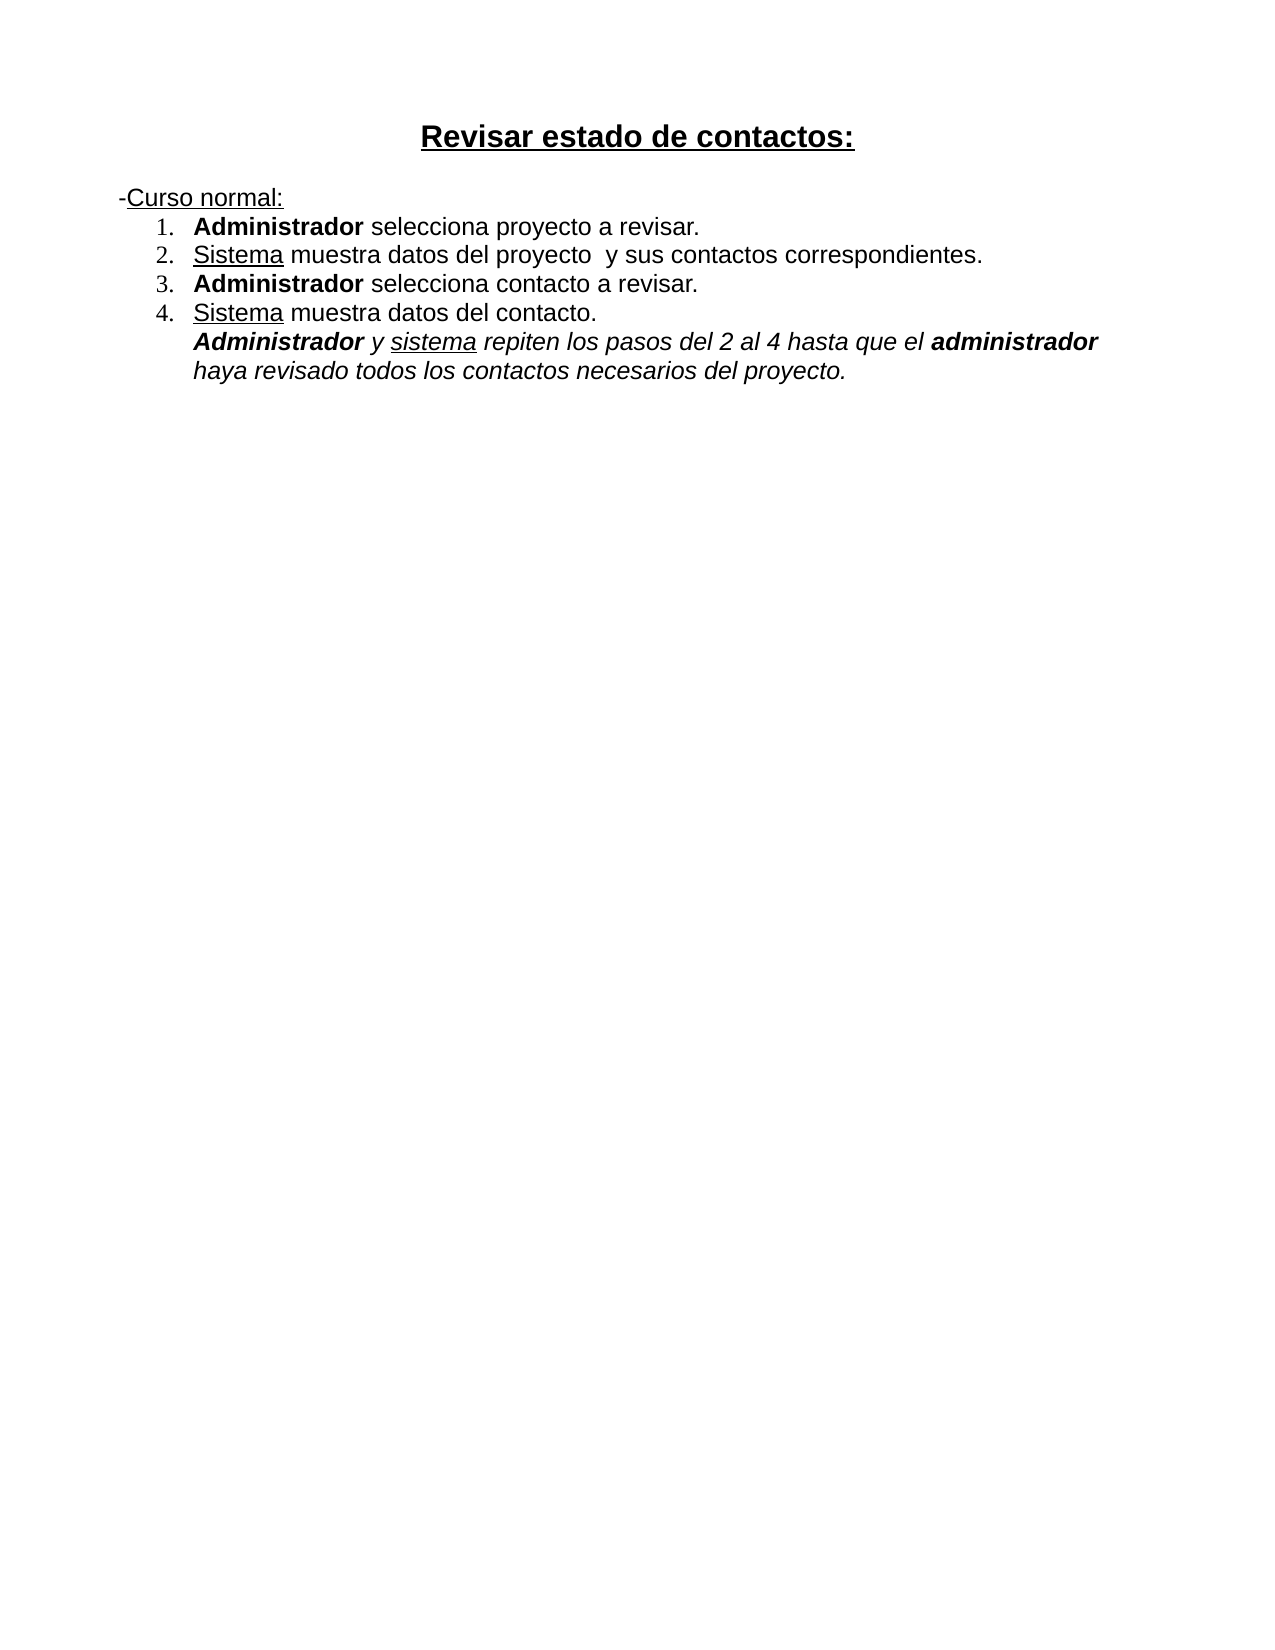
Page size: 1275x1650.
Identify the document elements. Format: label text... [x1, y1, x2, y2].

list Sistema muestra datos del contacto. [156, 298, 1157, 327]
list Administrador selecciona proyecto a revisar. [156, 212, 1157, 240]
list Administrador selecciona contacto a revisar. [156, 269, 1157, 298]
list Administrador y sistema repiten los pasos del 2 al 4 hasta que el administrador haya revisado todos los contactos necesarios del proyecto. [156, 327, 1157, 384]
text Revisar estado de contactos: [118, 118, 1157, 154]
list Sistema muestra datos del proyecto y sus contactos correspondientes. [156, 240, 1157, 269]
text -Curso normal: [118, 183, 1157, 212]
